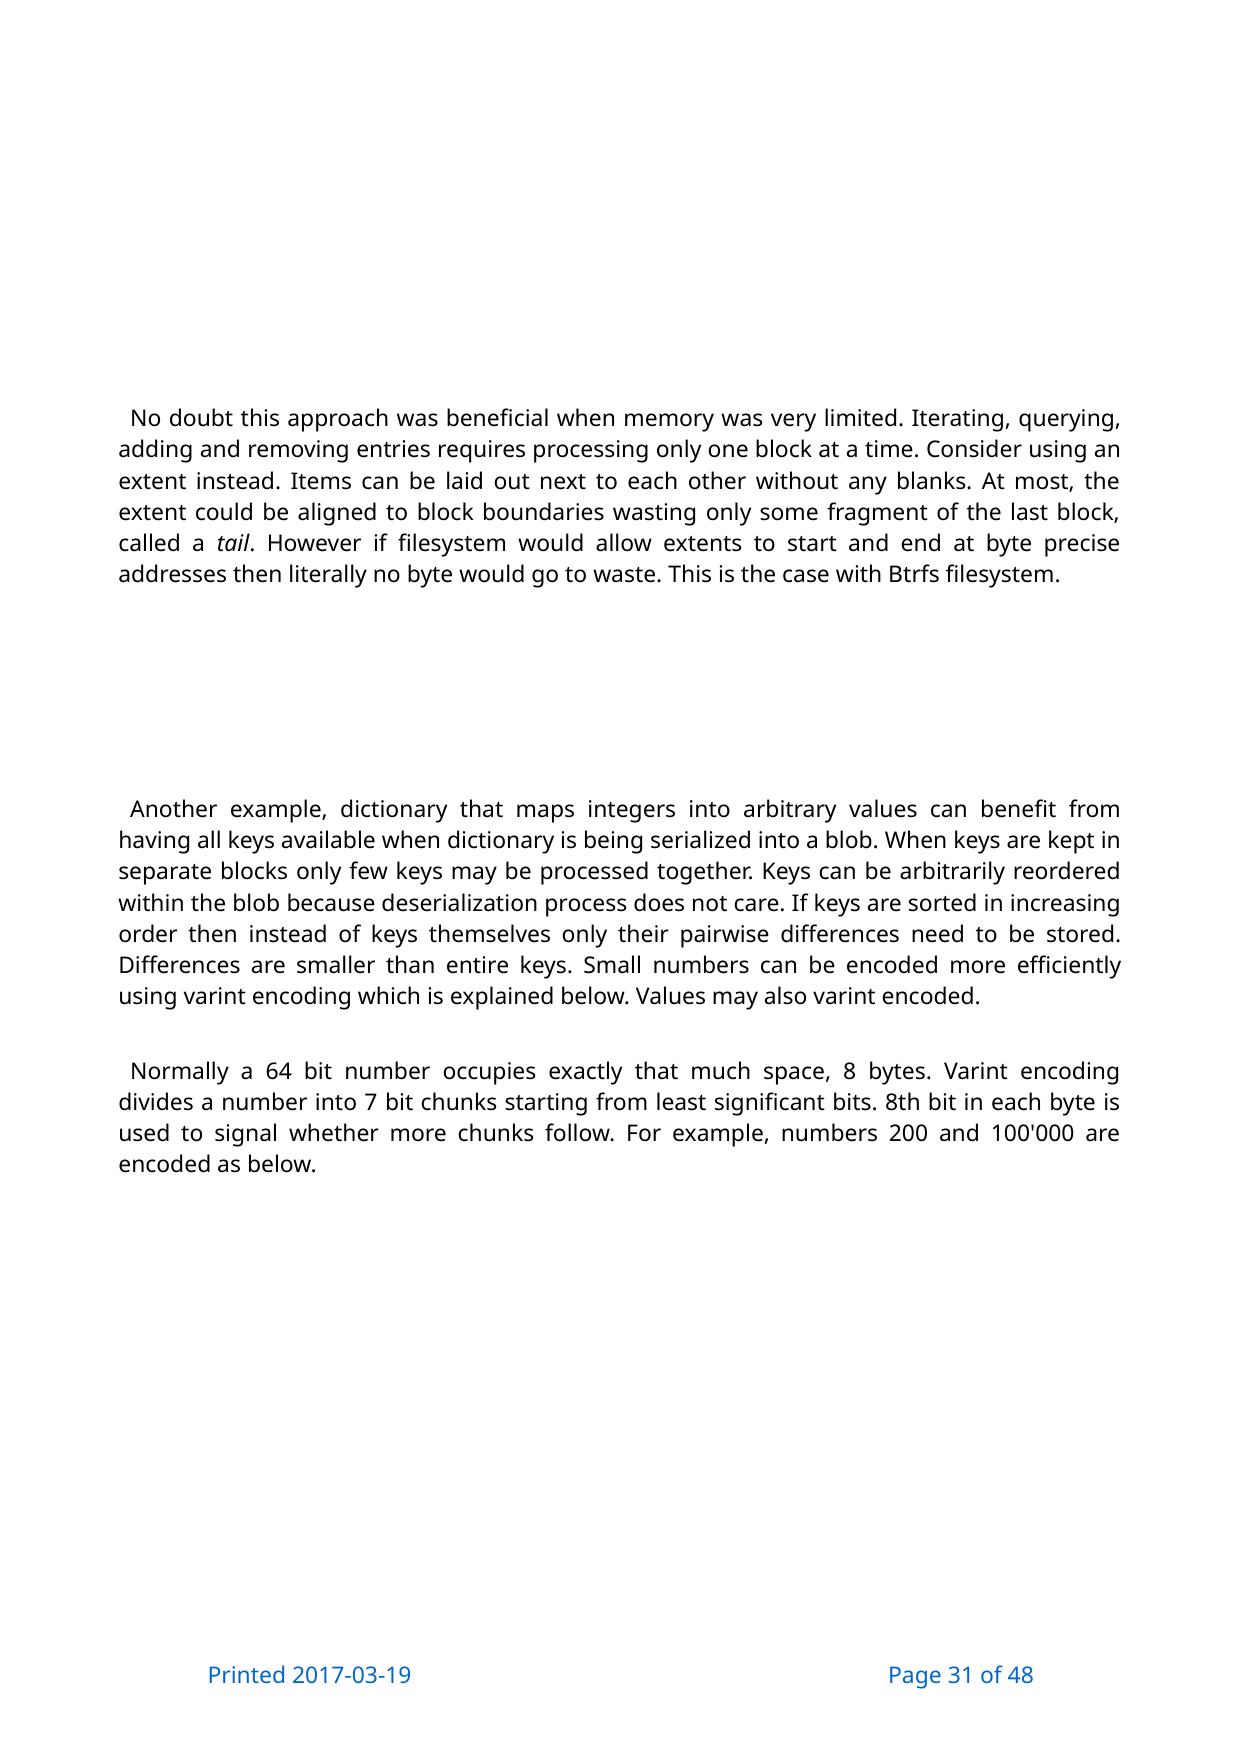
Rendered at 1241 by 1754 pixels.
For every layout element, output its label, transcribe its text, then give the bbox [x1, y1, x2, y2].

text No doubt this approach was beneficial when memory was very limited. Iterating, querying, adding and removing entries requires processing only one block at a time. Consider using an extent instead. Items can be laid out next to each other without any blanks. At most, the extent could be aligned to block boundaries wasting only some fragment of the last block, called a tail. However if filesystem would allow extents to start and end at byte precise addresses then literally no byte would go to waste. This is the case with Btrfs filesystem. [118, 402, 1122, 589]
text Normally a 64 bit number occupies exactly that much space, 8 bytes. Varint encoding divides a number into 7 bit chunks starting from least significant bits. 8th bit in each byte is used to signal whether more chunks follow. For example, numbers 200 and 100'000 are encoded as below. [118, 1054, 1122, 1179]
text Another example, dictionary that maps integers into arbitrary values can benefit from having all keys available when dictionary is being serialized into a blob. When keys are kept in separate blocks only few keys may be processed together. Keys can be arbitrarily reordered within the blob because deserialization process does not care. If keys are sorted in increasing order then instead of keys themselves only their pairwise differences need to be stored. Differences are smaller than entire keys. Small numbers can be encoded more efficiently using varint encoding which is explained below. Values may also varint encoded. [118, 793, 1122, 1011]
